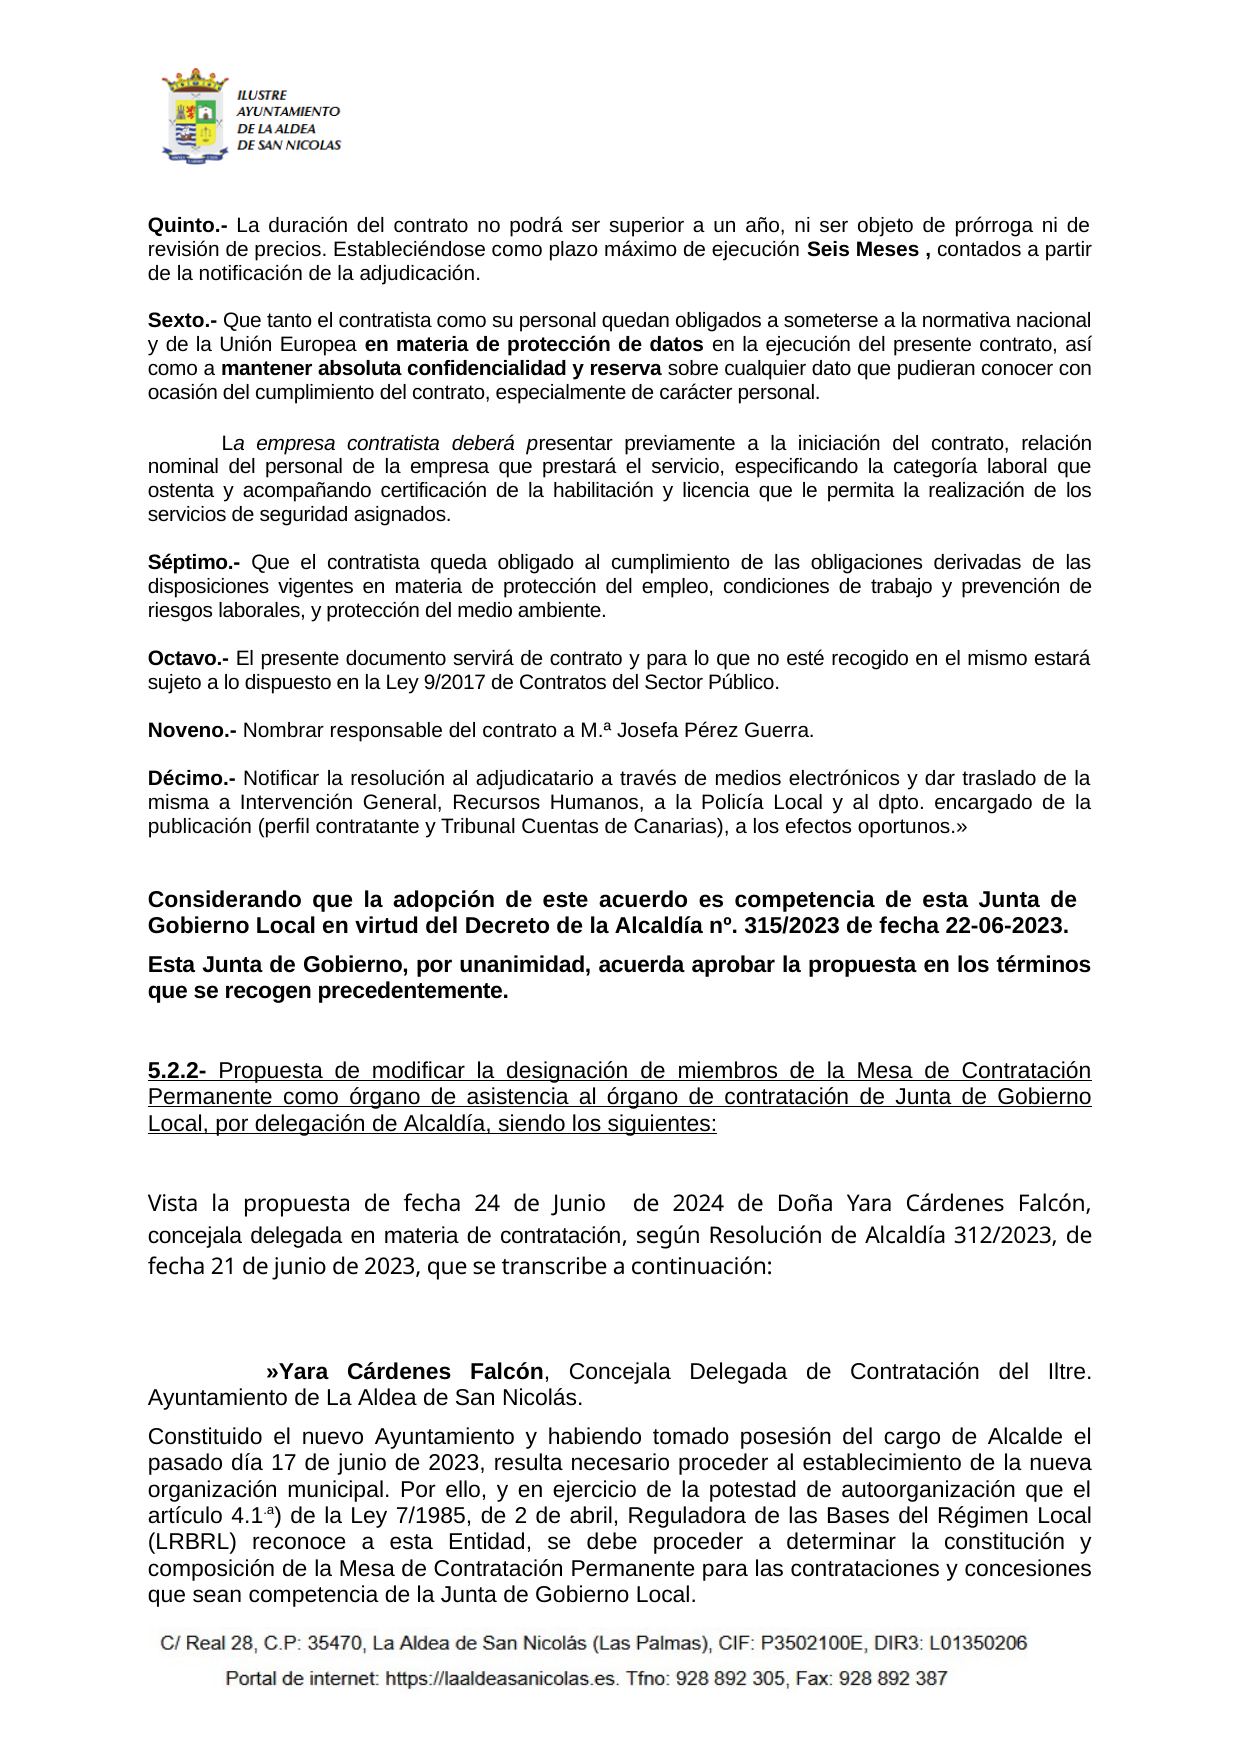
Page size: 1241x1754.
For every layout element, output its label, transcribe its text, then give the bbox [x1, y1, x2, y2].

text Noveno.- Nombrar responsable del contrato a M.ª Josefa Pérez Guerra. [148, 718, 1093, 742]
text Octavo.- El presente documento servirá de contrato y para lo que no esté recogido en el mismo estará sujeto a lo dispuesto en la Ley 9/2017 de Contratos del Sector Público. [148, 646, 1093, 694]
text Quinto.- La duración del contrato no podrá ser superior a un año, ni ser objeto de prórroga ni de revisión de precios. Estableciéndose como plazo máximo de ejecución Seis Meses , contados a partir de la notificación de la adjudicación. [148, 212, 1093, 284]
text 5.2.2- Propuesta de modificar la designación de miembros de la Mesa de Contratación Permanente como órgano de asistencia al órgano de contratación de Junta de Gobierno Local, por delegación de Alcaldía, siendo los siguientes: [148, 1057, 1093, 1136]
text Considerando que la adopción de este acuerdo es competencia de esta Junta de Gobierno Local en virtud del Decreto de la Alcaldía nº. 315/2023 de fecha 22-06-2023. [148, 886, 1078, 938]
text La empresa contratista deberá presentar previamente a la iniciación del contrato, relación nominal del personal de la empresa que prestará el servicio, especificando la categoría laboral que ostenta y acompañando certificación de la habilitación y licencia que le permita la realización de los servicios de seguridad asignados. [148, 430, 1093, 526]
text Constituido el nuevo Ayuntamiento y habiendo tomado posesión del cargo de Alcalde el pasado día 17 de junio de 2023, resulta necesario proceder al establecimiento de la nueva organización municipal. Por ello, y en ejercicio de la potestad de autoorganización que el artículo 4.1.a) de la Ley 7/1985, de 2 de abril, Reguladora de las Bases del Régimen Local (LRBRL) reconoce a esta Entidad, se debe proceder a determinar la constitución y composición de la Mesa de Contratación Permanente para las contrataciones y concesiones que sean competencia de la Junta de Gobierno Local. [148, 1423, 1093, 1607]
text Esta Junta de Gobierno, por unanimidad, acuerda aprobar la propuesta en los términos que se recogen precedentemente. [148, 951, 1093, 1004]
picture [149, 1627, 1034, 1694]
picture [148, 60, 357, 172]
text »Yara Cárdenes Falcón, Concejala Delegada de Contratación del Iltre. Ayuntamiento de La Aldea de San Nicolás. [148, 1358, 1093, 1410]
text Séptimo.- Que el contratista queda obligado al cumplimiento de las obligaciones derivadas de las disposiciones vigentes en materia de protección del empleo, condiciones de trabajo y prevención de riesgos laborales, y protección del medio ambiente. [148, 550, 1093, 622]
text Décimo.- Notificar la resolución al adjudicatario a través de medios electrónicos y dar traslado de la misma a Intervención General, Recursos Humanos, a la Policía Local y al dpto. encargado de la publicación (perfil contratante y Tribunal Cuentas de Canarias), a los efectos oportunos.» [148, 766, 1093, 838]
text Sexto.- Que tanto el contratista como su personal quedan obligados a someterse a la normativa nacional y de la Unión Europea en materia de protección de datos en la ejecución del presente contrato, así como a mantener absoluta confidencialidad y reserva sobre cualquier dato que pudieran conocer con ocasión del cumplimiento del contrato, especialmente de carácter personal. [148, 308, 1093, 404]
text Vista la propuesta de fecha 24 de Junio de 2024 de Doña Yara Cárdenes Falcón, concejala delegada en materia de contratación, según Resolución de Alcaldía 312/2023, de fecha 21 de junio de 2023, que se transcribe a continuación: [148, 1187, 1093, 1281]
